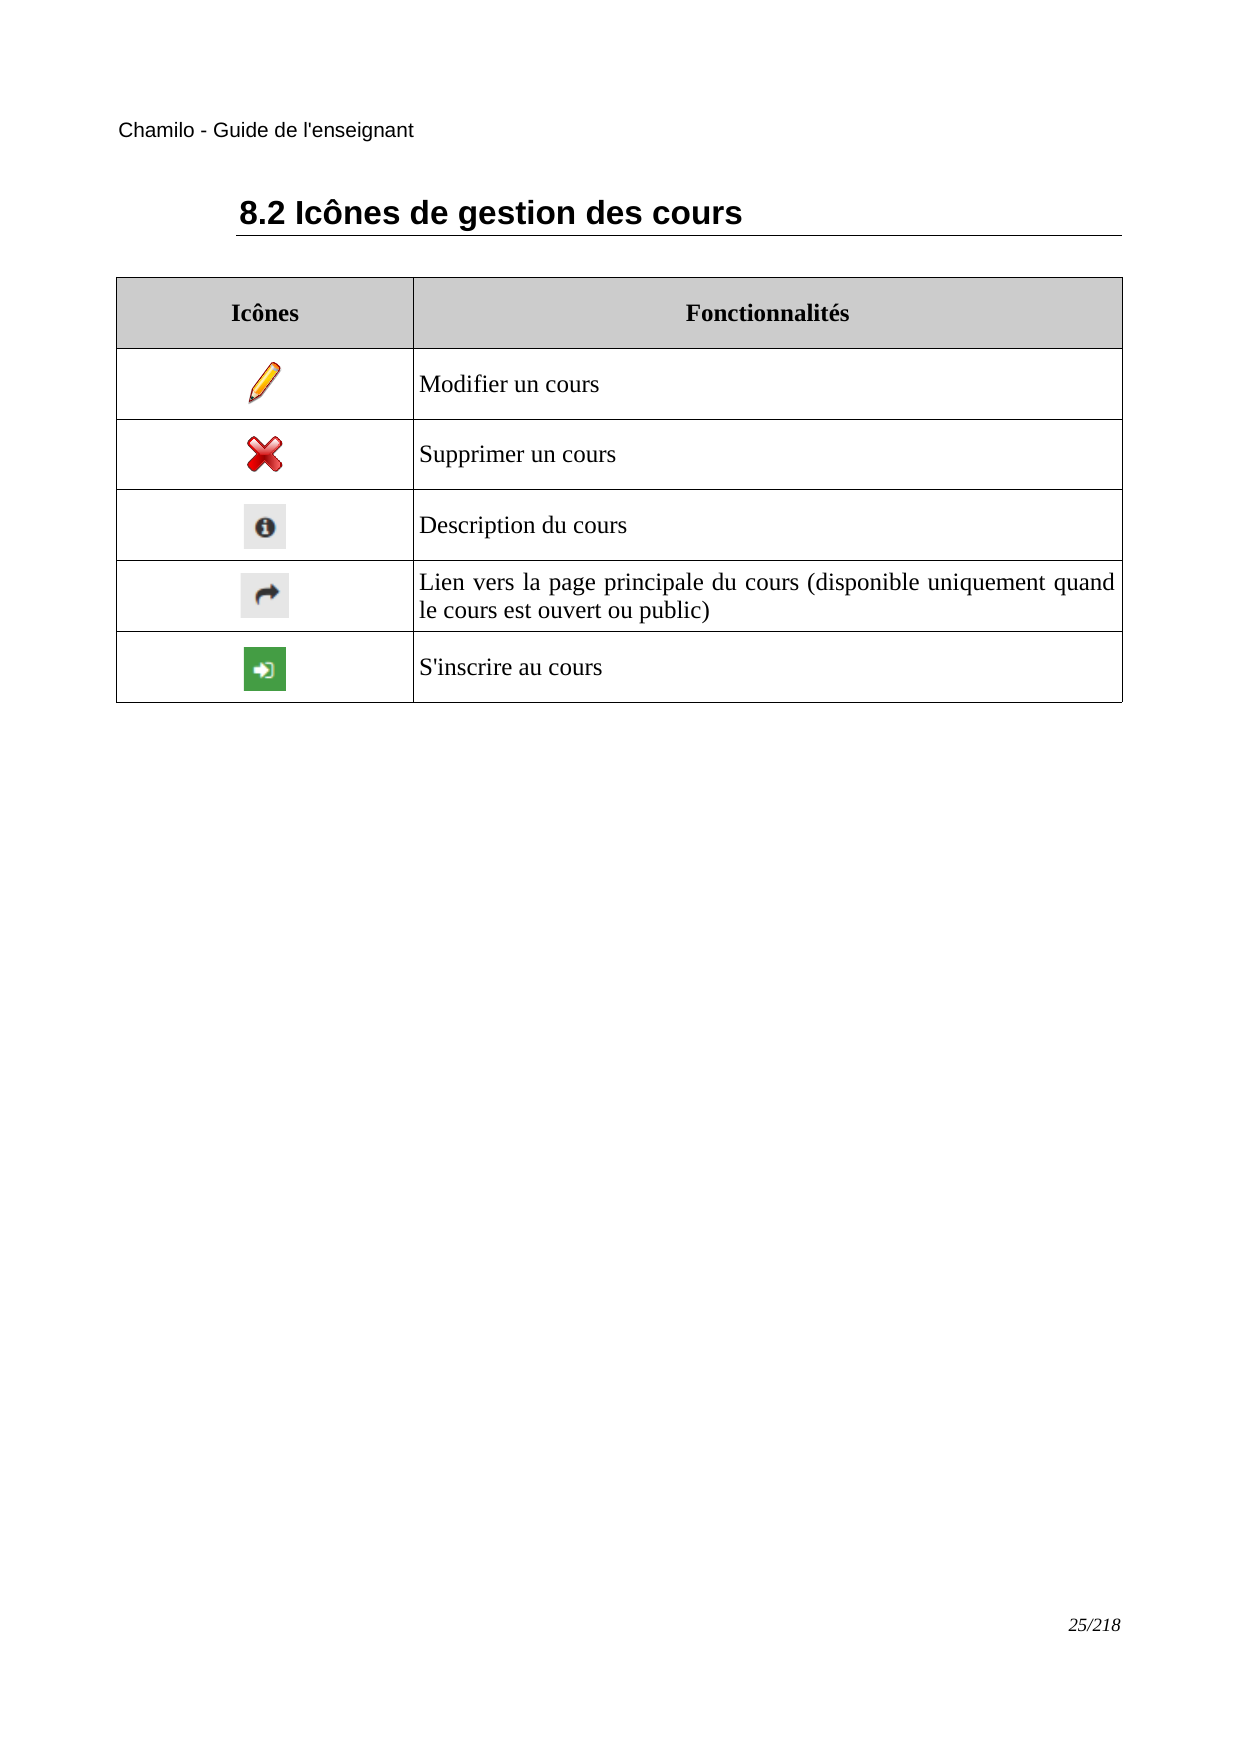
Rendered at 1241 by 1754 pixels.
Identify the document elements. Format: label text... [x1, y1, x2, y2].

picture [240, 573, 289, 618]
table_cell [117, 632, 413, 702]
table_cell [117, 349, 413, 418]
table_cell S'inscrire au cours [414, 632, 1122, 702]
table_cell Supprimer un cours [414, 420, 1122, 489]
table_cell [117, 490, 413, 560]
table_cell [117, 561, 413, 631]
table_cell Lien vers la page principale du cours (disponible uniquement quand le cours est ouvert ou public) [414, 561, 1122, 631]
table_cell Description du cours [414, 490, 1122, 560]
picture [243, 504, 286, 549]
table_cell Modifier un cours [414, 349, 1122, 418]
table_header Fonctionnalités [414, 278, 1122, 348]
table_header Icônes [117, 278, 413, 348]
subtitle Icônes de gestion des cours [236, 190, 1122, 235]
table_cell [117, 420, 413, 489]
picture [243, 647, 286, 691]
